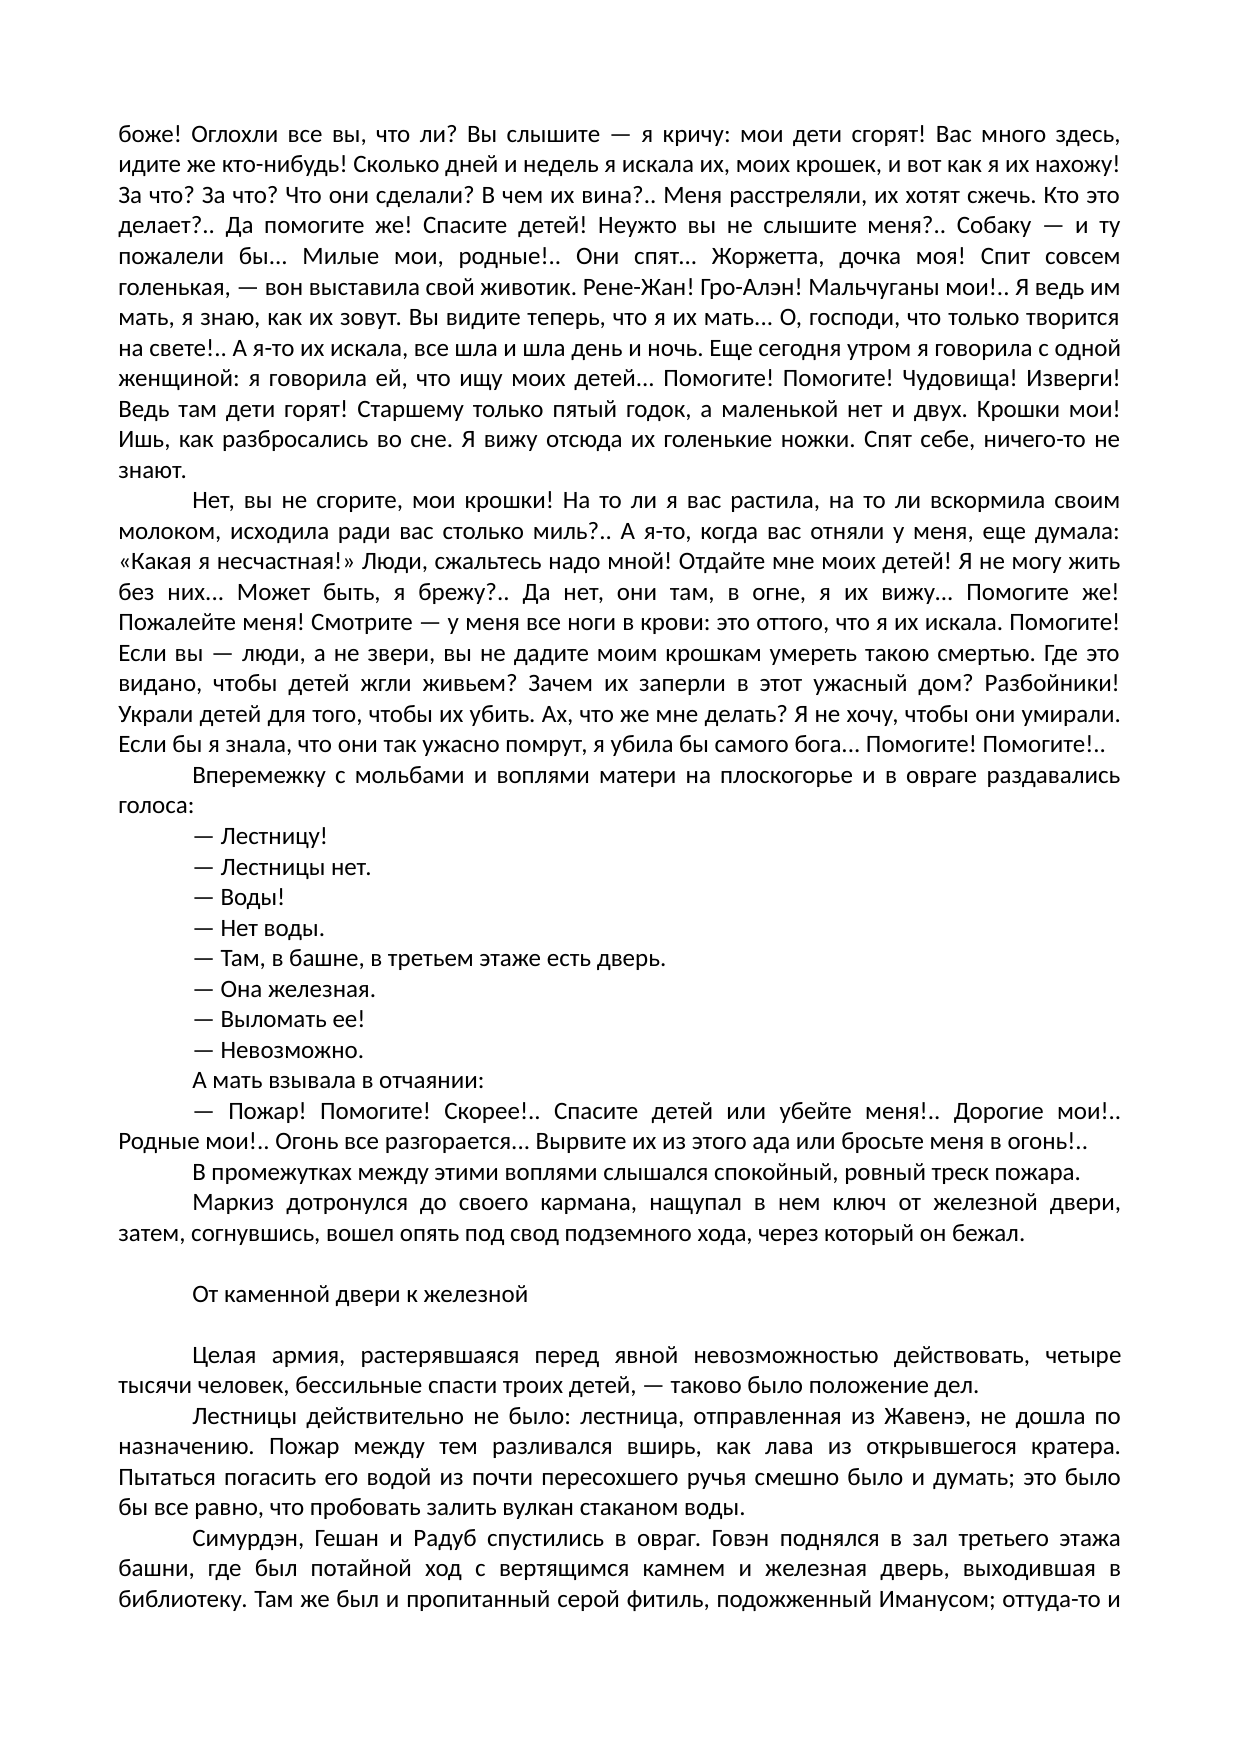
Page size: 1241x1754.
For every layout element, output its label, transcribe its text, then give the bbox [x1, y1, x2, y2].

text — Лестницу! [118, 820, 1122, 851]
text В промежутках между этими воплями слышался спокойный, ровный треск пожара. [118, 1156, 1122, 1186]
text — Нет воды. [118, 912, 1122, 942]
text Целая армия, растерявшаяся перед явной невозможностью действовать, четыре тысячи человек, бессильные спасти троих детей, — таково было положение дел. [118, 1339, 1122, 1400]
text От каменной двери к железной [118, 1278, 1122, 1308]
text Нет, вы не сгорите, мои крошки! На то ли я вас растила, на то ли вскормила своим молоком, исходила ради вас столько миль?.. А я-то, когда вас отняли у меня, еще думала: «Какая я несчастная!» Люди, сжальтесь надо мной! Отдайте мне моих детей! Я не могу жить без них... Может быть, я брежу?.. Да нет, они там, в огне, я их вижу... Помогите же! Пожалейте меня! Смотрите — у меня все ноги в крови: это оттого, что я их искала. Помогите! Если вы — люди, а не звери, вы не дадите моим крошкам умереть такою смертью. Где это видано, чтобы детей жгли живьем? Зачем их заперли в этот ужасный дом? Разбойники! Украли детей для того, чтобы их убить. Ах, что же мне делать? Я не хочу, чтобы они умирали. Если бы я знала, что они так ужасно помрут, я убила бы самого бога... Помогите! Помогите!.. [118, 484, 1122, 759]
text Вперемежку с мольбами и воплями матери на плоскогорье и в овраге раздавались голоса: [118, 759, 1122, 820]
text Лестницы действительно не было: лестница, отправленная из Жавенэ, не дошла по назначению. Пожар между тем разливался вширь, как лава из открывшегося кратера. Пытаться погасить его водой из почти пересохшего ручья смешно было и думать; это было бы все равно, что пробовать залить вулкан стаканом воды. [118, 1400, 1122, 1522]
text боже! Оглохли все вы, что ли? Вы слышите — я кричу: мои дети сгорят! Вас много здесь, идите же кто-нибудь! Сколько дней и недель я искала их, моих крошек, и вот как я их нахожу! За что? За что? Что они сделали? В чем их вина?.. Меня расстреляли, их хотят сжечь. Кто это делает?.. Да помогите же! Спасите детей! Неужто вы не слышите меня?.. Собаку — и ту пожалели бы... Милые мои, родные!.. Они спят... Жоржетта, дочка моя! Спит совсем голенькая, — вон выставила свой животик. Рене-Жан! Гро-Алэн! Мальчуганы мои!.. Я ведь им мать, я знаю, как их зовут. Вы видите теперь, что я их мать... О, господи, что только творится на свете!.. А я-то их искала, все шла и шла день и ночь. Еще сегодня утром я говорила с одной женщиной: я говорила ей, что ищу моих детей... Помогите! Помогите! Чудовища! Изверги! Ведь там дети горят! Старшему только пятый годок, а маленькой нет и двух. Крошки мои! Ишь, как разбросались во сне. Я вижу отсюда их голенькие ножки. Спят себе, ничего-то не знают. [118, 118, 1122, 484]
text — Невозможно. [118, 1034, 1122, 1064]
text — Выломать ее! [118, 1003, 1122, 1034]
text — Лестницы нет. [118, 851, 1122, 881]
text А мать взывала в отчаянии: [118, 1064, 1122, 1095]
text — Пожар! Помогите! Скорее!.. Спасите детей или убейте меня!.. Дорогие мои!.. Родные мои!.. Огонь все разгорается... Вырвите их из этого ада или бросьте меня в огонь!.. [118, 1095, 1122, 1156]
text — Там, в башне, в третьем этаже есть дверь. [118, 942, 1122, 973]
text — Она железная. [118, 973, 1122, 1003]
text Маркиз дотронулся до своего кармана, нащупал в нем ключ от железной двери, затем, согнувшись, вошел опять под свод подземного хода, через который он бежал. [118, 1186, 1122, 1247]
text Симурдэн, Гешан и Радуб спустились в овраг. Говэн поднялся в зал третьего этажа башни, где был потайной ход с вертящимся камнем и железная дверь, выходившая в библиотеку. Там же был и пропитанный серой фитиль, подожженный Иманусом; оттуда-то и [118, 1522, 1122, 1614]
text — Воды! [118, 881, 1122, 912]
